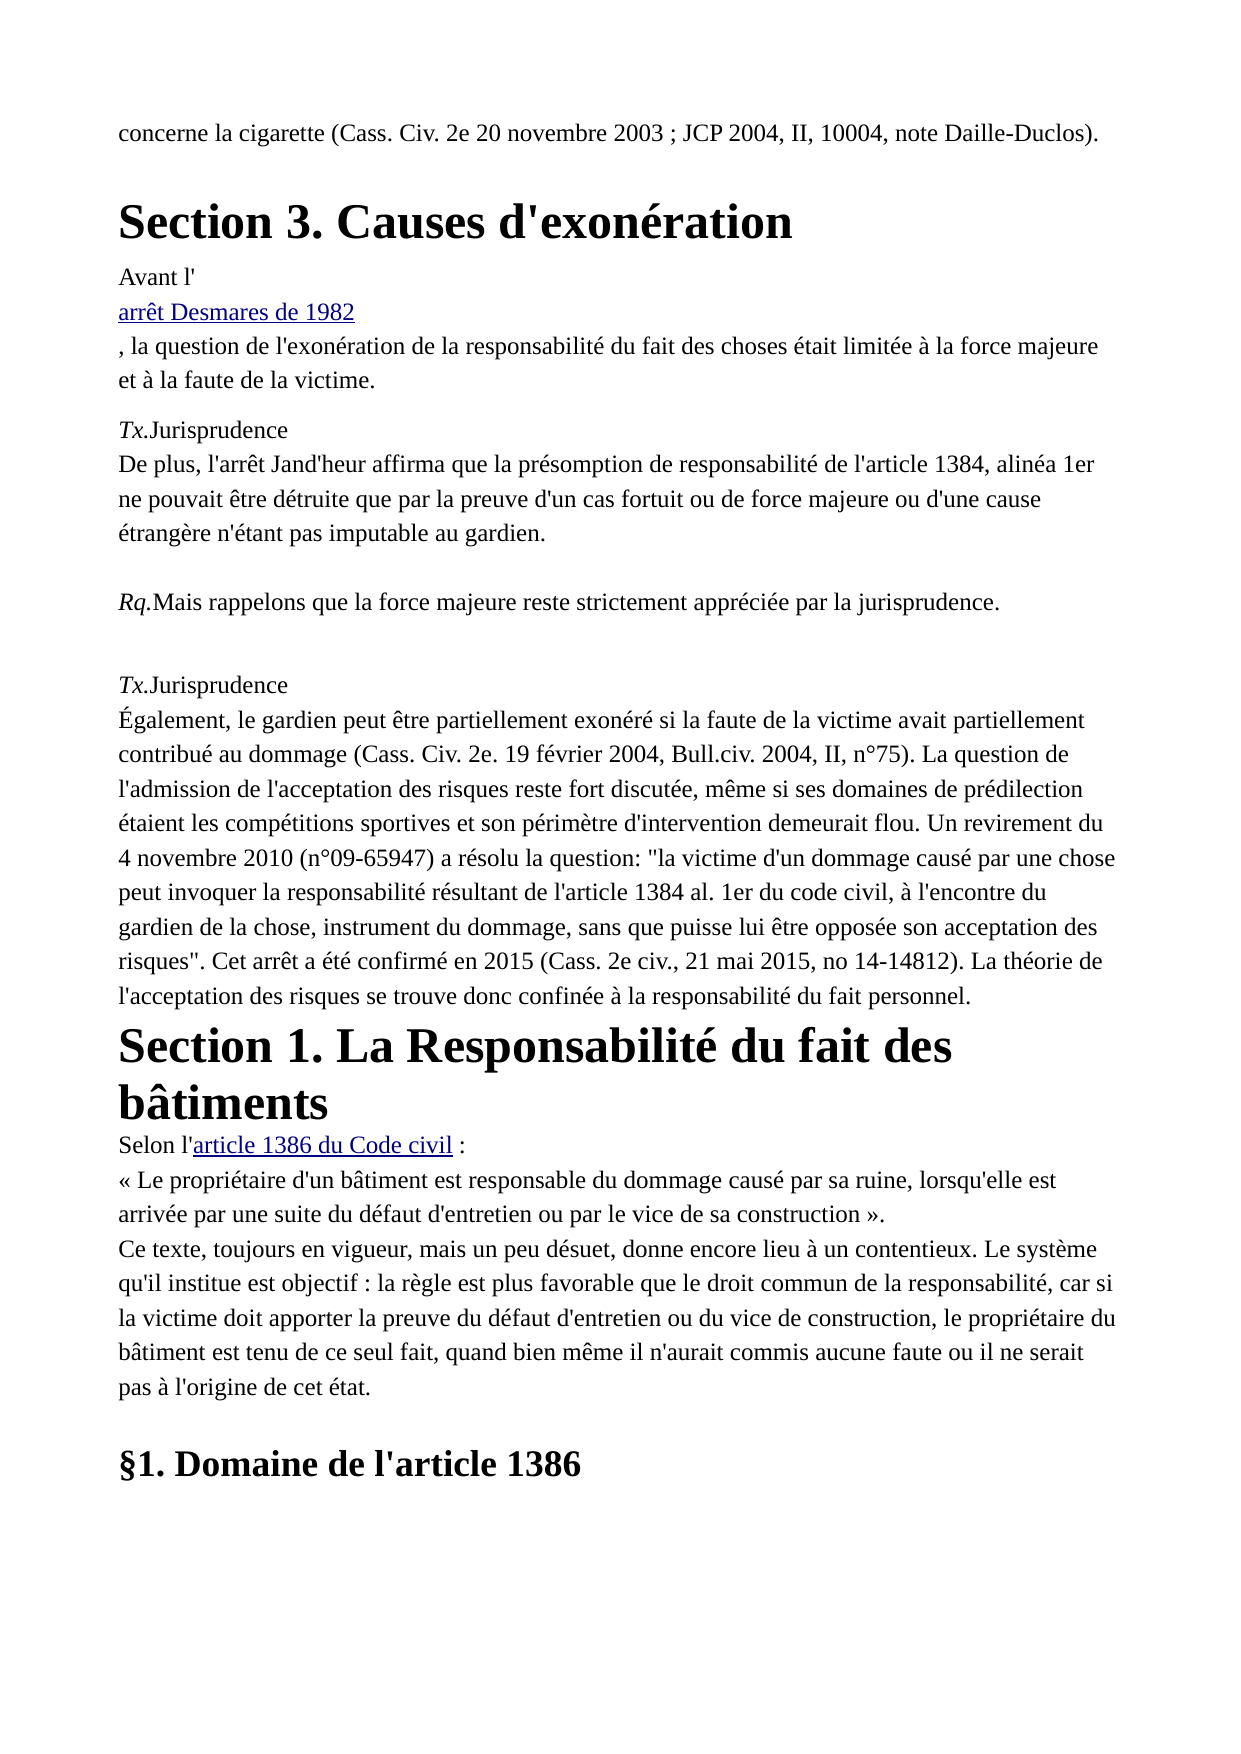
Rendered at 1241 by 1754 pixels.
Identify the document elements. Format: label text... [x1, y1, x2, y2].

text Rq.Mais rappelons que la force majeure reste strictement appréciée par la jurisprudence. [118, 587, 1122, 616]
subtitle §1. Domaine de l'article 1386 [118, 1442, 1122, 1485]
text Tx.Jurisprudence De plus, l'arrêt Jand'heur affirma que la présomption de responsabilité de l'article 1384, alinéa 1er ne pouvait être détruite que par la preuve d'un cas fortuit ou de force majeure ou d'une cause étrangère n'étant pas imputable au gardien. [118, 415, 1122, 547]
text Avant l' [118, 262, 1122, 291]
text , la question de l'exonération de la responsabilité du fait des choses était limitée à la force majeure et à la faute de la victime. [118, 331, 1122, 394]
subtitle Section 3. Causes d'exonération [118, 192, 1122, 250]
text Selon l'article 1386 du Code civil : « Le propriétaire d'un bâtiment est responsable du dommage causé par sa ruine, lorsqu'elle est arrivée par une suite du défaut d'entretien ou par le vice de sa construction ». Ce texte, toujours en vigueur, mais un peu désuet, donne encore lieu à un contentieux. Le système qu'il institue est objectif : la règle est plus favorable que le droit commun de la responsabilité, car si la victime doit apporter la preuve du défaut d'entretien ou du vice de construction, le propriétaire du bâtiment est tenu de ce seul fait, quand bien même il n'aurait commis aucune faute ou il ne serait pas à l'origine de cet état. [118, 1130, 1122, 1401]
text arrêt Desmares de 1982 [118, 297, 1122, 325]
text Tx.Jurisprudence Également, le gardien peut être partiellement exonéré si la faute de la victime avait partiellement contribué au dommage (Cass. Civ. 2e. 19 février 2004, Bull.civ. 2004, II, n°75). La question de l'admission de l'acceptation des risques reste fort discutée, même si ses domaines de prédilection étaient les compétitions sportives et son périmètre d'intervention demeurait flou. Un revirement du 4 novembre 2010 (n°09-65947) a résolu la question: "la victime d'un dommage causé par une chose peut invoquer la responsabilité résultant de l'article 1384 al. 1er du code civil, à l'encontre du gardien de la chose, instrument du dommage, sans que puisse lui être opposée son acceptation des risques". Cet arrêt a été confirmé en 2015 (Cass. 2e civ., 21 mai 2015, no 14-14812). La théorie de l'acceptation des risques se trouve donc confinée à la responsabilité du fait personnel. [118, 671, 1122, 1010]
subtitle Section 1. La Responsabilité du fait des bâtiments [118, 1015, 1122, 1130]
text concerne la cigarette (Cass. Civ. 2e 20 novembre 2003 ; JCP 2004, II, 10004, note Daille-Duclos). [118, 118, 1122, 147]
